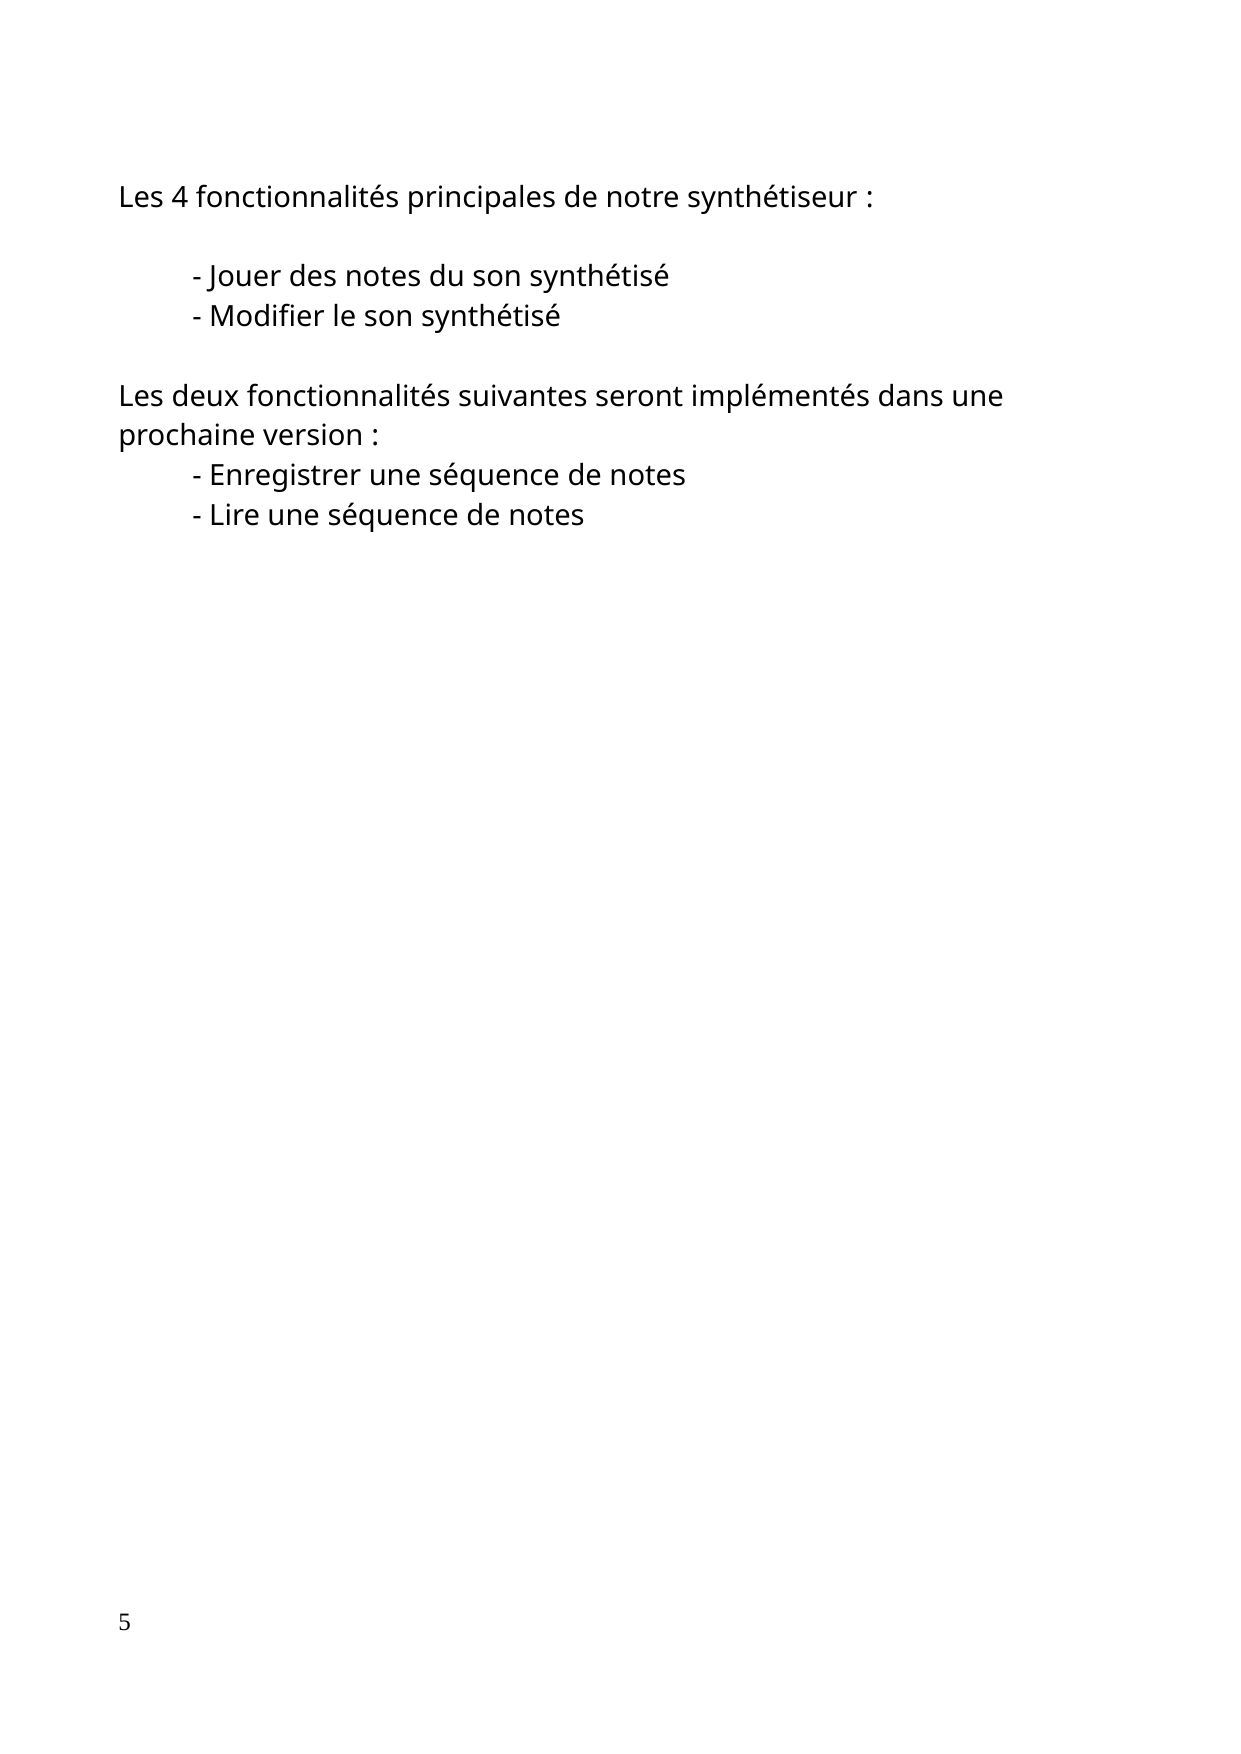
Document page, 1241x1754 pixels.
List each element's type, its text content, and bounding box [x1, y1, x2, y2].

text - Modifier le son synthétisé [118, 295, 1122, 335]
text Les deux fonctionnalités suivantes seront implémentés dans une prochaine version : [118, 375, 1122, 454]
text - Jouer des notes du son synthétisé [118, 256, 1122, 295]
text - Lire une séquence de notes [118, 494, 1122, 533]
text Les 4 fonctionnalités principales de notre synthétiseur : [118, 176, 1122, 216]
text - Enregistrer une séquence de notes [118, 454, 1122, 494]
